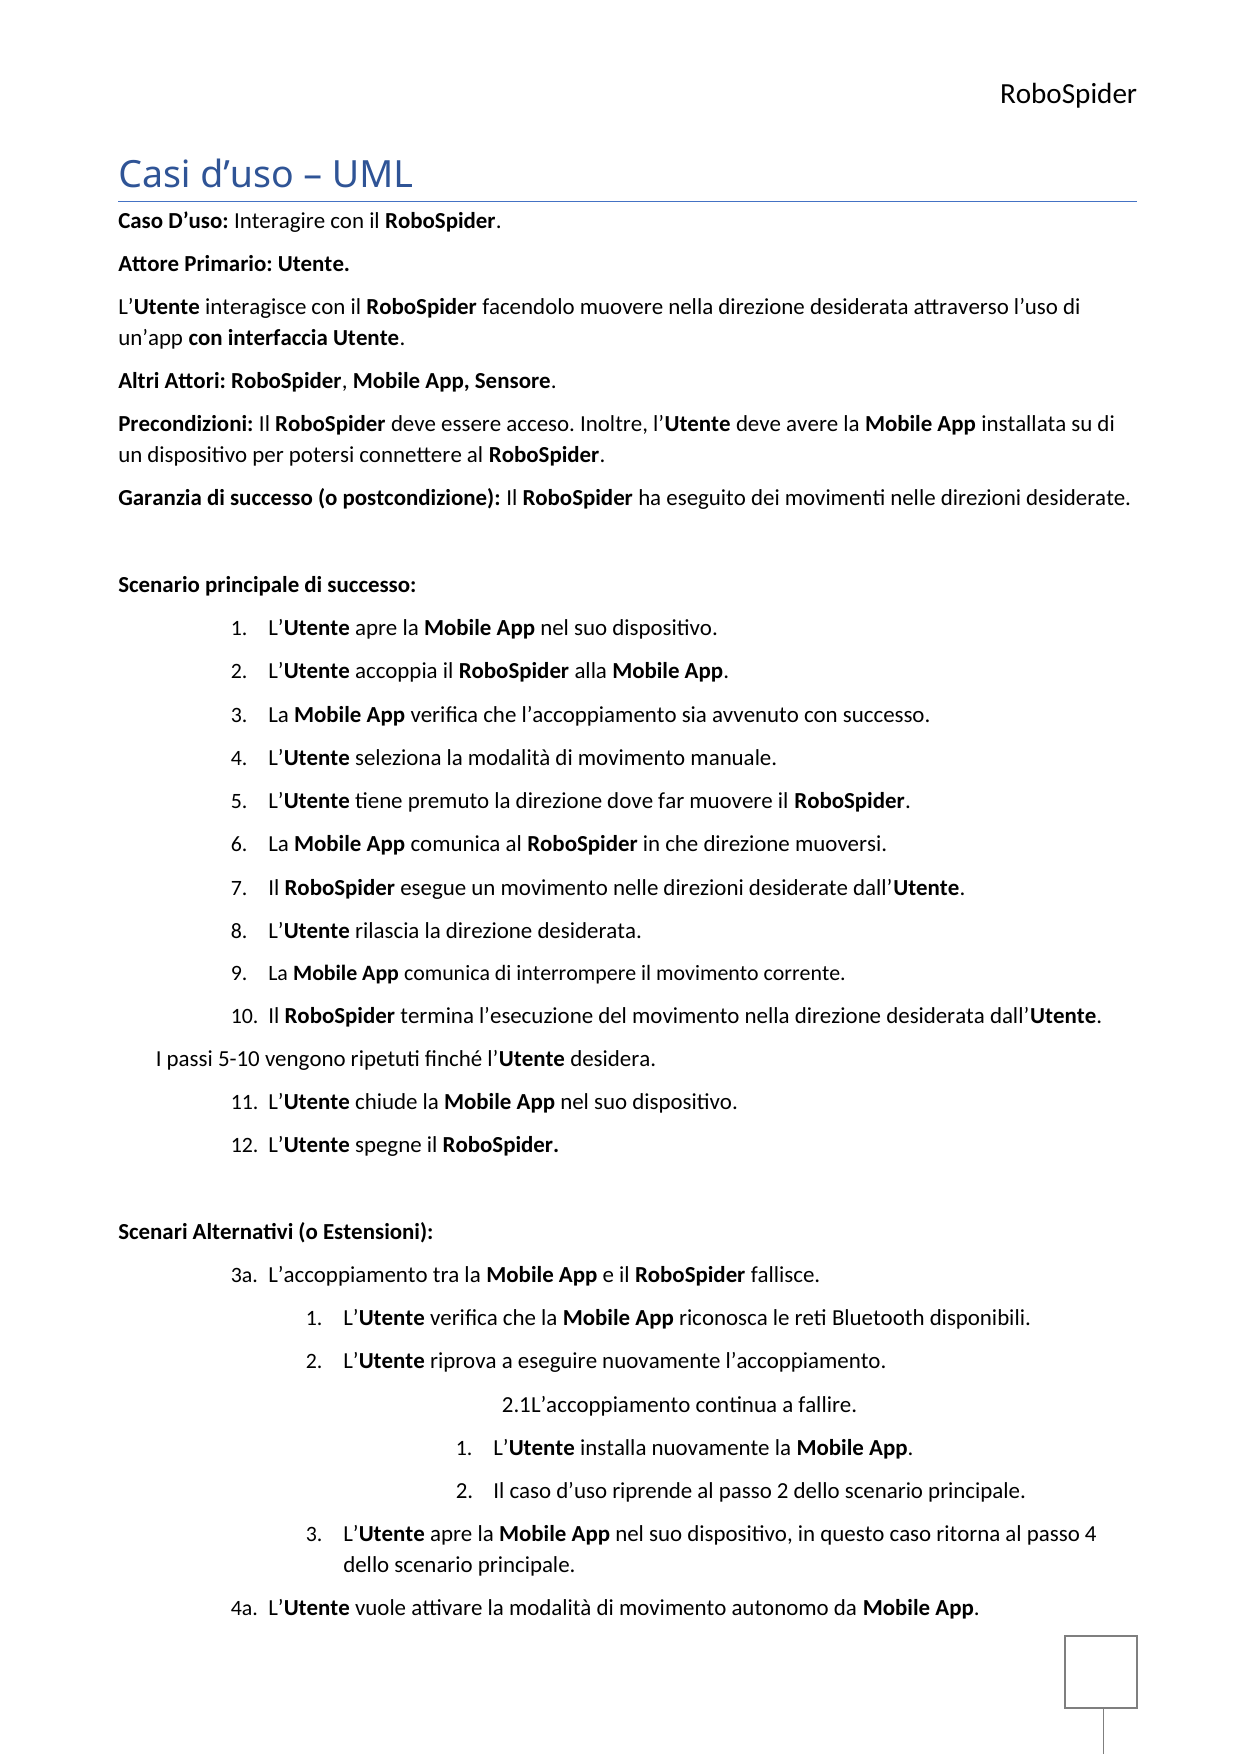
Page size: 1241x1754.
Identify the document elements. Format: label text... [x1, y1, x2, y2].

list L’Utente apre la Mobile App nel suo dispositivo. [231, 613, 1137, 641]
subtitle Casi d’uso – UML [118, 148, 1137, 201]
list L’Utente chiude la Mobile App nel suo dispositivo. [231, 1087, 1137, 1115]
text Caso D’uso: Interagire con il RoboSpider. [118, 206, 1137, 234]
list L’Utente spegne il RoboSpider. [231, 1131, 1137, 1158]
list L’Utente seleziona la modalità di movimento manuale. [231, 743, 1137, 771]
text Scenario principale di successo: [118, 570, 1137, 598]
list Il caso d’uso riprende al passo 2 dello scenario principale. [456, 1476, 1137, 1504]
list Il RoboSpider termina l’esecuzione del movimento nella direzione desiderata dall’Utente. [231, 1001, 1137, 1029]
list L’Utente verifica che la Mobile App riconosca le reti Bluetooth disponibili. [306, 1303, 1137, 1331]
text Garanzia di successo (o postcondizione): Il RoboSpider ha eseguito dei movimenti nelle direzioni desiderate. [118, 483, 1137, 512]
list L’Utente rilascia la direzione desiderata. [231, 916, 1137, 944]
list La Mobile App comunica di interrompere il movimento corrente. [231, 959, 1137, 986]
list Il RoboSpider esegue un movimento nelle direzioni desiderate dall’Utente. [231, 873, 1137, 901]
text Scenari Alternativi (o Estensioni): [118, 1217, 1137, 1245]
list L’Utente vuole attivare la modalità di movimento autonomo da Mobile App. [231, 1593, 1137, 1622]
list L’Utente riprova a eseguire nuovamente l’accoppiamento. [306, 1347, 1137, 1375]
list L’Utente tiene premuto la direzione dove far muovere il RoboSpider. [231, 786, 1137, 814]
text Attore Primario: Utente. [118, 249, 1137, 277]
text L’Utente interagisce con il RoboSpider facendolo muovere nella direzione desiderata attraverso l’uso di un’app con interfaccia Utente. [118, 292, 1137, 351]
text I passi 5-10 vengono ripetuti finché l’Utente desidera. [118, 1044, 1137, 1072]
list La Mobile App verifica che l’accoppiamento sia avvenuto con successo. [231, 700, 1137, 728]
list L’Utente apre la Mobile App nel suo dispositivo, in questo caso ritorna al passo 4 dello scenario principale. [306, 1519, 1137, 1578]
text Precondizioni: Il RoboSpider deve essere acceso. Inoltre, l’Utente deve avere la Mobile App installata su di un dispositivo per potersi connettere al RoboSpider. [118, 409, 1137, 468]
list L’Utente accoppia il RoboSpider alla Mobile App. [231, 656, 1137, 684]
list L’Utente installa nuovamente la Mobile App. [456, 1433, 1137, 1461]
list L’accoppiamento tra la Mobile App e il RoboSpider fallisce. [231, 1260, 1137, 1288]
list La Mobile App comunica al RoboSpider in che direzione muoversi. [231, 829, 1137, 857]
list L’accoppiamento continua a fallire. [502, 1390, 1137, 1418]
text Altri Attori: RoboSpider, Mobile App, Sensore. [118, 366, 1137, 394]
